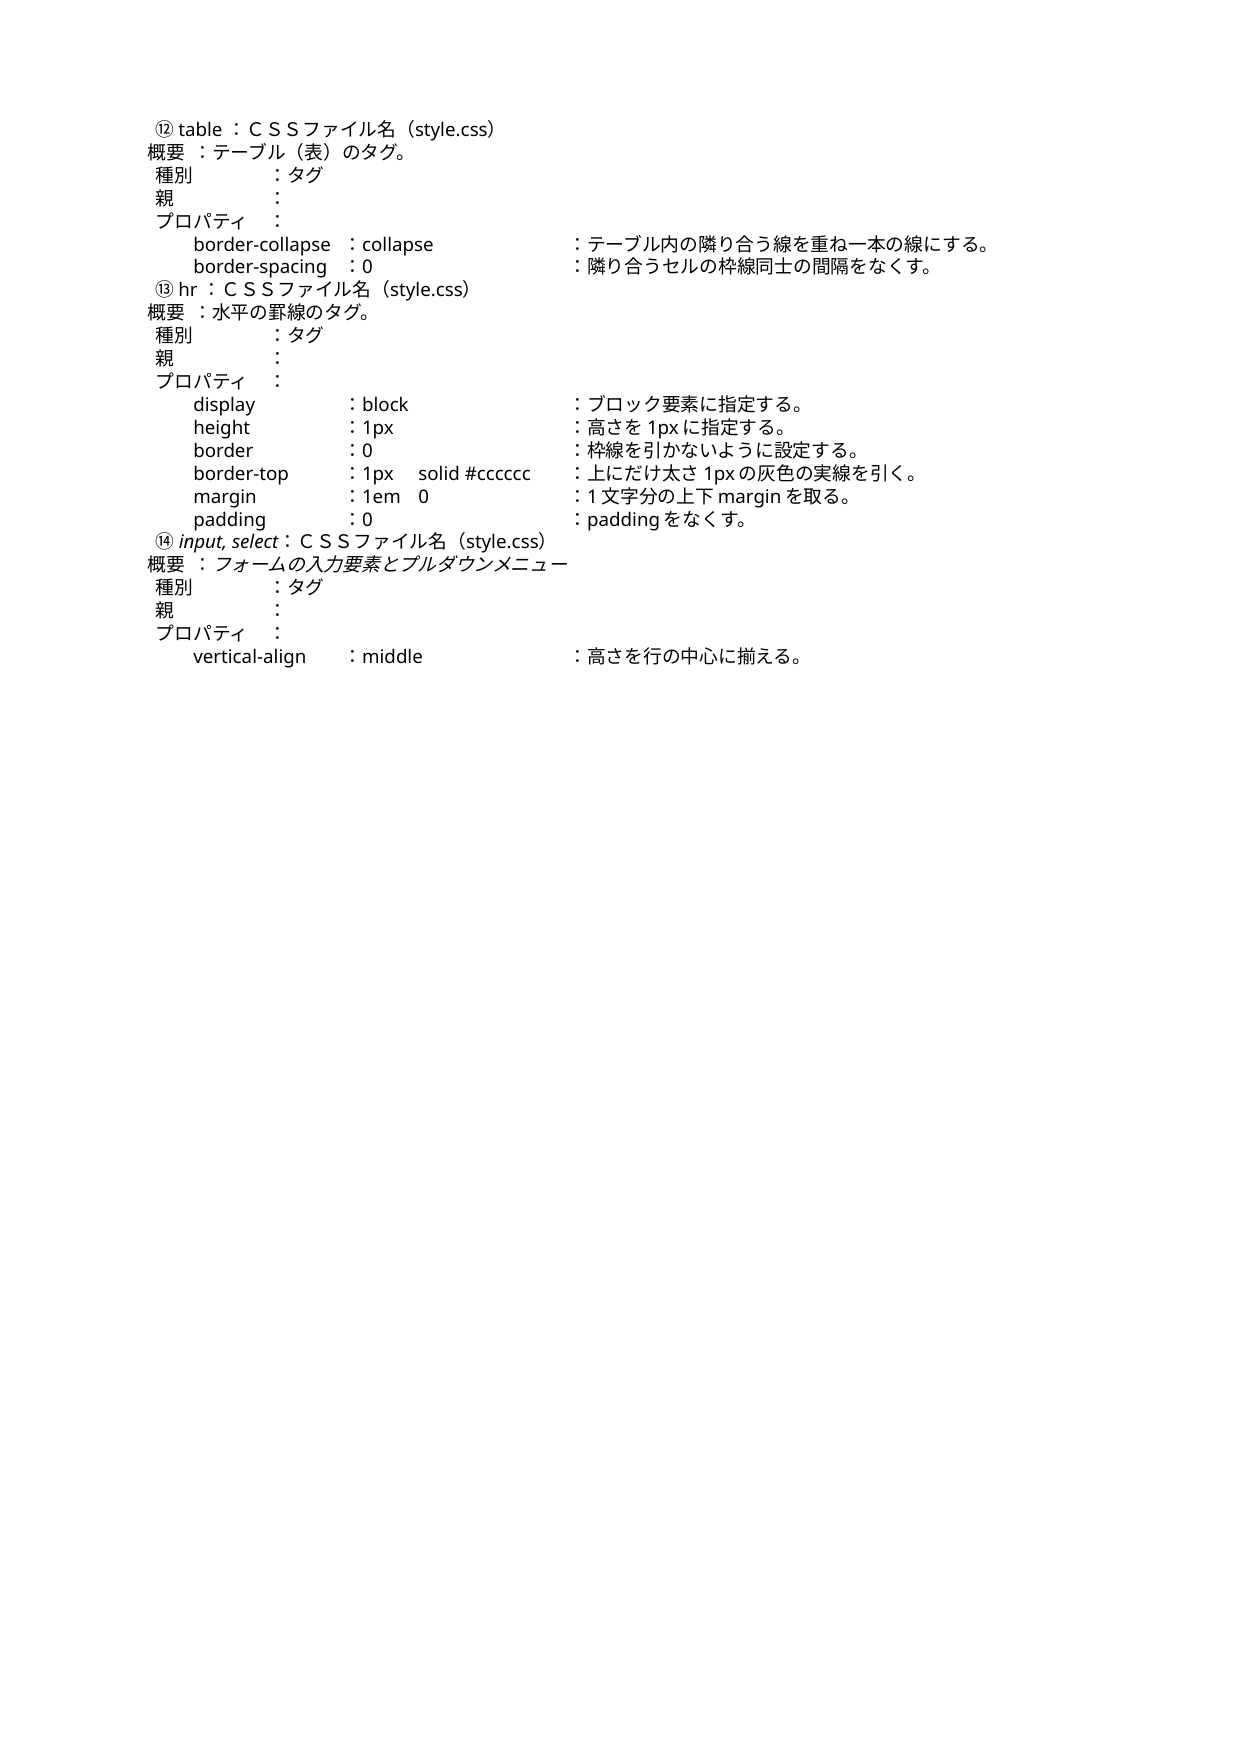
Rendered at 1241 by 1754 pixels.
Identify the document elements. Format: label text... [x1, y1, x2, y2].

text ⑫table ：ＣＳＳファイル名（style.css） [118, 118, 1122, 141]
text 種別 ：タグ [118, 164, 1122, 187]
text display ：block ：ブロック要素に指定する。 [118, 393, 1122, 416]
text 親 ： [118, 187, 1122, 210]
text 親 ： [118, 347, 1122, 370]
text border-spacing ：0 ：隣り合うセルの枠線同士の間隔をなくす。 [118, 256, 1122, 278]
text プロパティ ： [118, 370, 1122, 393]
text border-collapse ：collapse ：テーブル内の隣り合う線を重ね一本の線にする。 [118, 233, 1122, 256]
text margin ：1em 0 ：1文字分の上下marginを取る。 [118, 485, 1122, 508]
text border-top ：1px solid #cccccc ：上にだけ太さ1pxの灰色の実線を引く。 [118, 462, 1122, 485]
text 親 ： [118, 599, 1122, 622]
text プロパティ ： [118, 210, 1122, 233]
text 種別 ：タグ [118, 324, 1122, 347]
text 概要 ：テーブル（表）のタグ。 [118, 141, 1122, 164]
text height ：1px ：高さを1pxに指定する。 [118, 416, 1122, 439]
text プロパティ ： [118, 622, 1122, 645]
text border ：0 ：枠線を引かないように設定する。 [118, 439, 1122, 462]
text vertical-align ：middle ：高さを行の中心に揃える。 [118, 645, 1122, 668]
text ⑭ input, select：ＣＳＳファイル名（style.css） [118, 531, 1122, 553]
text ⑬hr ：ＣＳＳファイル名（style.css） [118, 278, 1122, 301]
text 概要 ：水平の罫線のタグ。 [118, 301, 1122, 324]
text padding ：0 ：paddingをなくす。 [118, 508, 1122, 531]
text 種別 ：タグ [118, 576, 1122, 599]
text 概要 ：フォームの入力要素とプルダウンメニュー [118, 553, 1122, 576]
